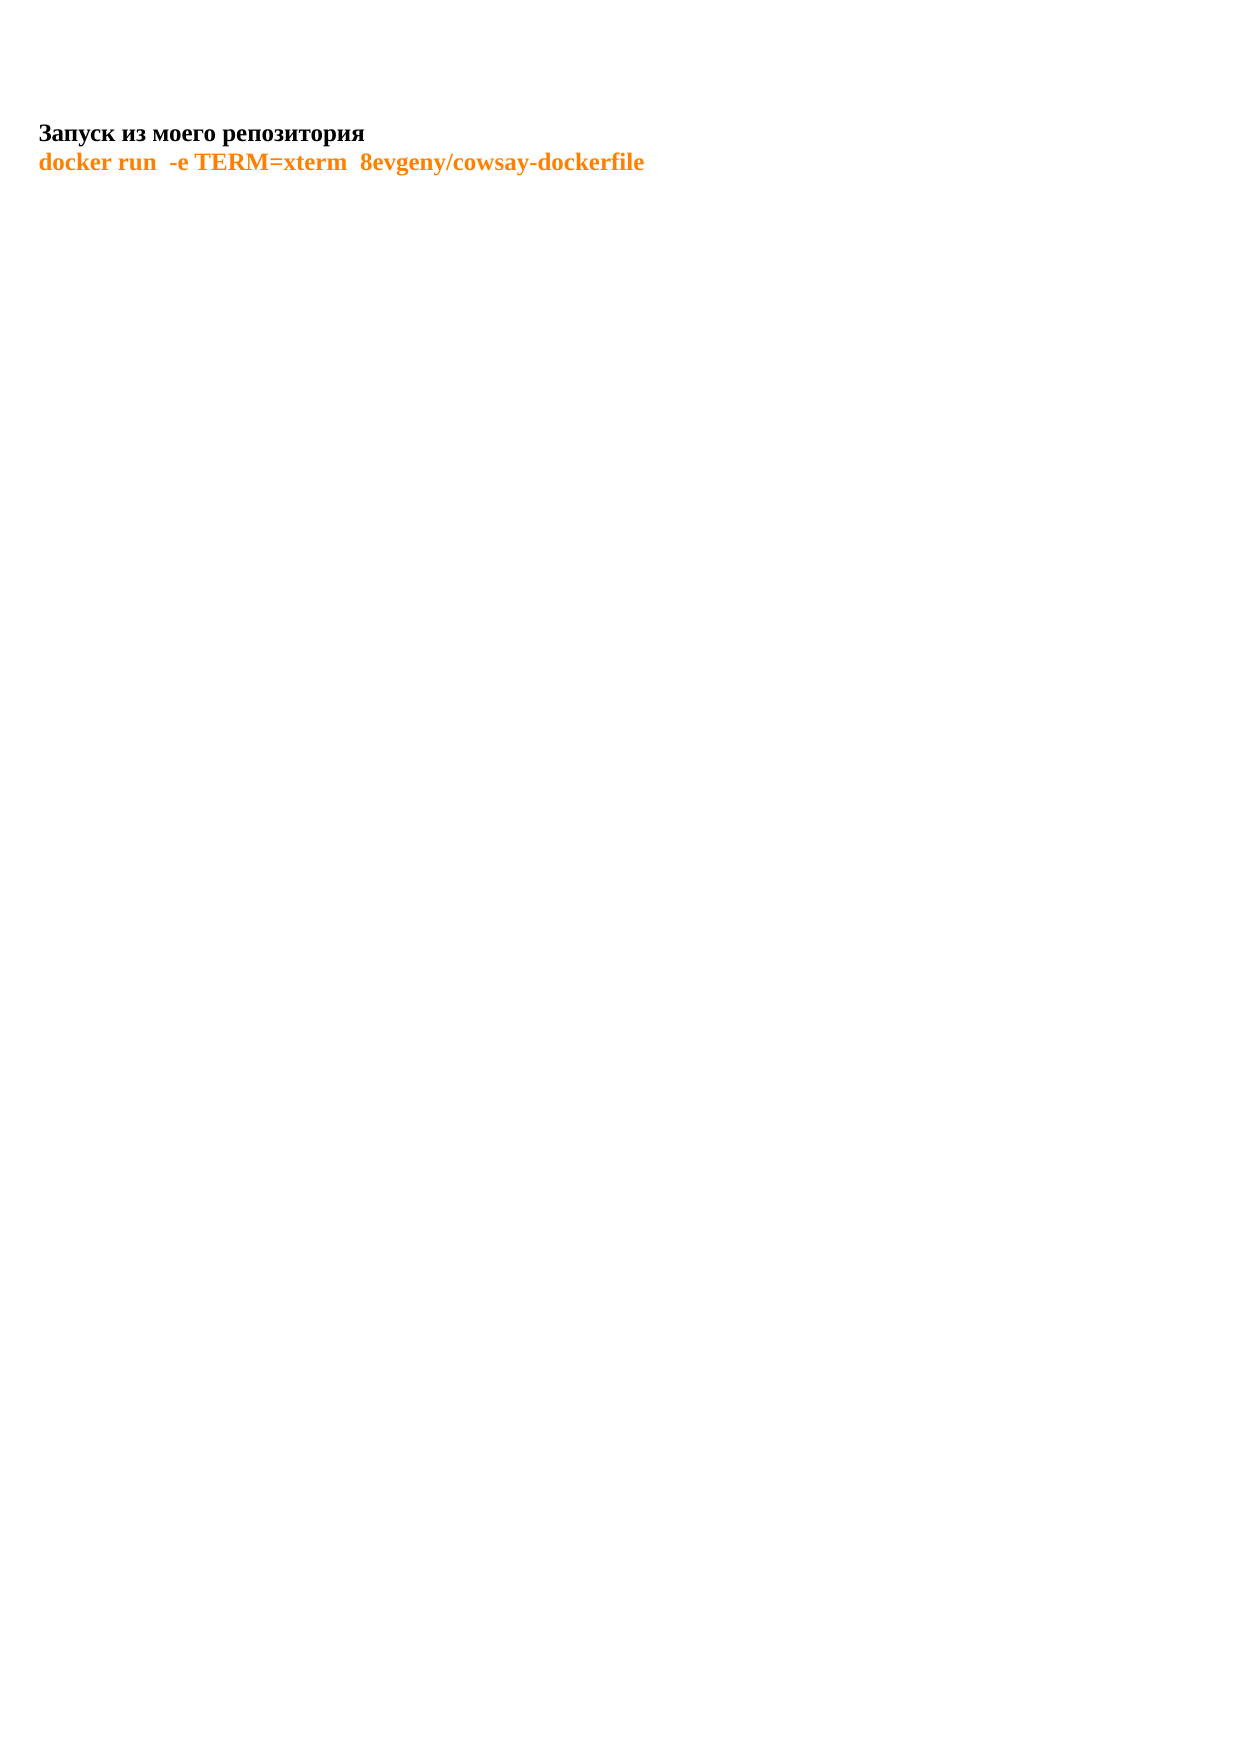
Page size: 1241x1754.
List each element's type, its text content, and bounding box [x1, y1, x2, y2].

text docker run -e TERM=xterm 8evgeny/cowsay-dockerfile [38, 147, 1182, 176]
text Запуск из моего репозитория [38, 118, 1182, 147]
